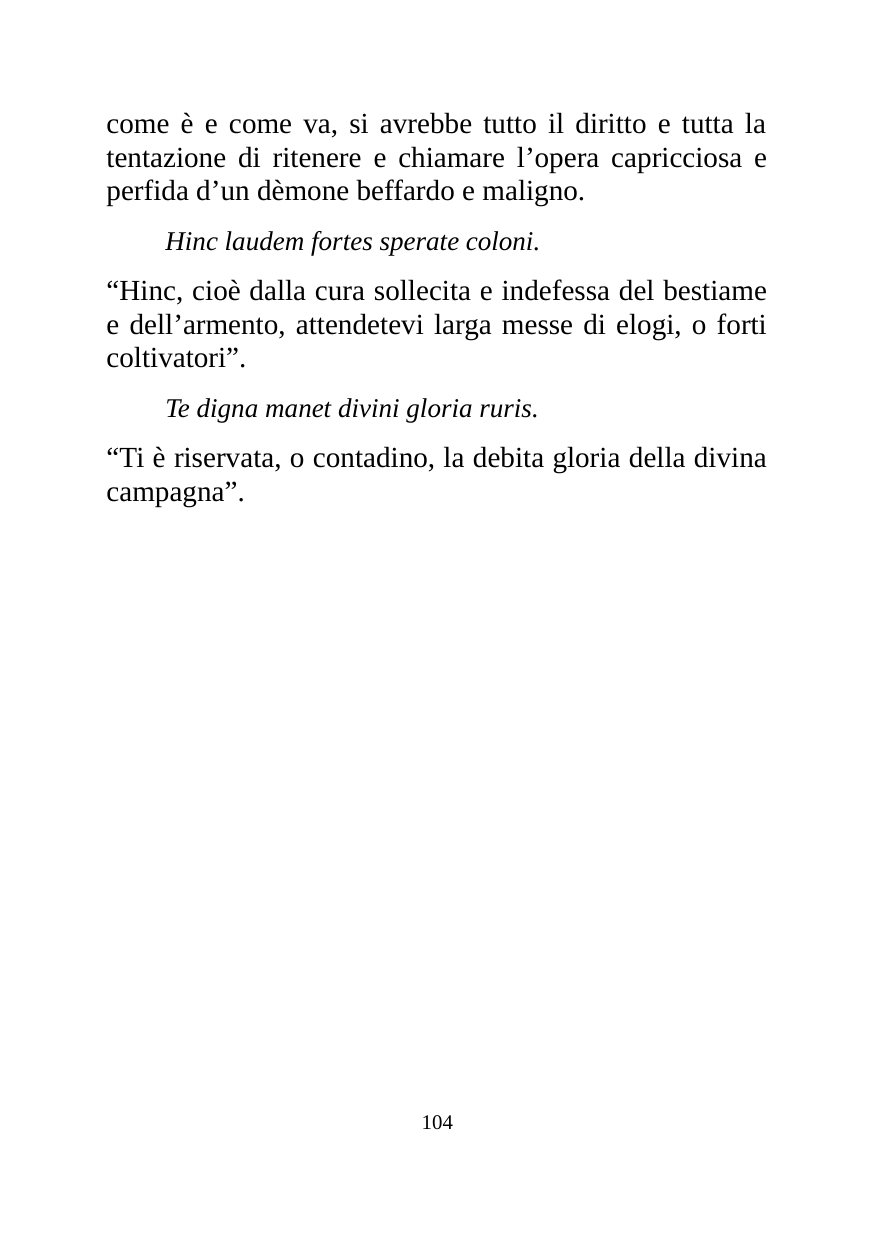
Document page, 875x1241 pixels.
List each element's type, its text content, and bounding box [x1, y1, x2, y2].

text “Ti è riservata, o contadino, la debita gloria della divina campagna”. [106, 441, 768, 508]
text Te digna manet divini gloria ruris. [136, 392, 768, 423]
text Hinc laudem fortes sperate coloni. [136, 224, 768, 256]
text “Hinc, cioè dalla cura sollecita e indefessa del bestiame e dell’armento, attendetevi larga messe di elogi, o forti coltivatori”. [106, 273, 768, 374]
text come è e come va, si avrebbe tutto il diritto e tutta la tentazione di ritenere e chiamare l’opera capricciosa e perfida d’un dèmone beffardo e maligno. [106, 106, 768, 207]
